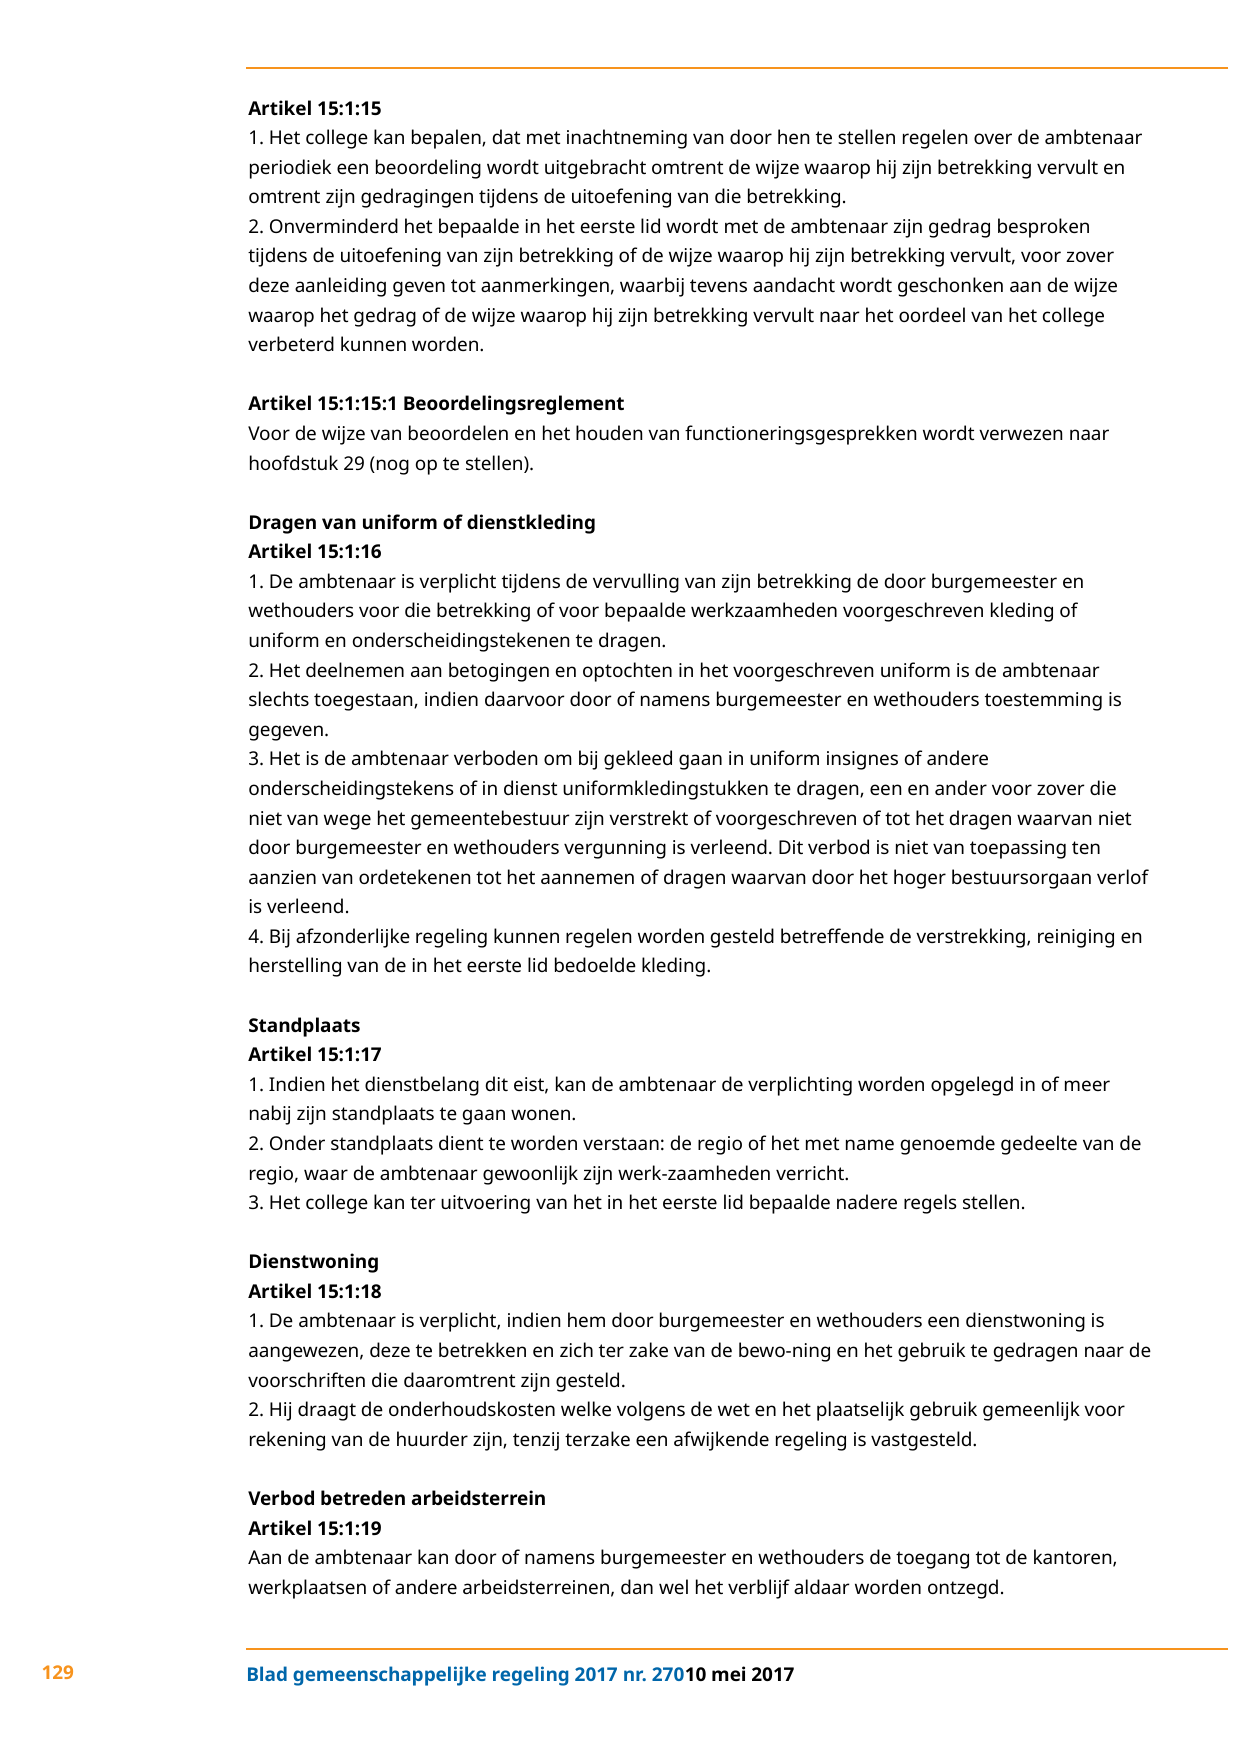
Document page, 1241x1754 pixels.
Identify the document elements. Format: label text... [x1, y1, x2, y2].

text 1. Het college kan bepalen, dat met inachtneming van door hen te stellen regelen over de ambtenaar periodiek een beoordeling wordt uitgebracht omtrent de wijze waarop hij zijn betrekking vervult en omtrent zijn gedragingen tijdens de uitoefening van die betrekking. [248, 124, 1152, 209]
text 2. Onverminderd het bepaalde in het eerste lid wordt met de ambtenaar zijn gedrag besproken tijdens de uitoefening van zijn betrekking of de wijze waarop hij zijn betrekking vervult, voor zover deze aanleiding geven tot aanmerkingen, waarbij tevens aandacht wordt geschonken aan de wijze waarop het gedrag of de wijze waarop hij zijn betrekking vervult naar het oordeel van het college verbeterd kunnen worden. [248, 213, 1152, 357]
text 2. Onder standplaats dient te worden verstaan: de regio of het met name genoemde gedeelte van de regio, waar de ambtenaar gewoonlijk zijn werk-zaamheden verricht. [248, 1130, 1152, 1186]
text 1. De ambtenaar is verplicht tijdens de vervulling van zijn betrekking de door burgemeester en wethouders voor die betrekking of voor bepaalde werkzaamheden voorgeschreven kleding of uniform en onderscheidingstekenen te dragen. [248, 568, 1152, 653]
text Standplaats [248, 1012, 1152, 1038]
text Voor de wijze van beoordelen en het houden van functioneringsgesprekken wordt verwezen naar hoofdstuk 29 (nog op te stellen). [248, 420, 1152, 476]
text Verbod betreden arbeidsterrein [248, 1485, 1152, 1511]
text Artikel 15:1:18 [248, 1278, 1152, 1304]
text 2. Het deelnemen aan betogingen en optochten in het voorgeschreven uniform is de ambtenaar slechts toegestaan, indien daarvoor door of namens burgemeester en wethouders toestemming is gegeven. [248, 657, 1152, 742]
text Aan de ambtenaar kan door of namens burgemeester en wethouders de toegang tot de kantoren, werkplaatsen of andere arbeidsterreinen, dan wel het verblijf aldaar worden ontzegd. [248, 1544, 1152, 1600]
text 4. Bij afzonderlijke regeling kunnen regelen worden gesteld betreffende de verstrekking, reiniging en herstelling van de in het eerste lid bedoelde kleding. [248, 923, 1152, 978]
text 3. Het is de ambtenaar verboden om bij gekleed gaan in uniform insignes of andere onderscheidingstekens of in dienst uniformkledingstukken te dragen, een en ander voor zover die niet van wege het gemeentebestuur zijn verstrekt of voorgeschreven of tot het dragen waarvan niet door burgemeester en wethouders vergunning is verleend. Dit verbod is niet van toepassing ten aanzien van ordetekenen tot het aannemen of dragen waarvan door het hoger bestuursorgaan verlof is verleend. [248, 746, 1152, 919]
text Dienstwoning [248, 1248, 1152, 1274]
text Artikel 15:1:19 [248, 1515, 1152, 1541]
text Dragen van uniform of dienstkleding [248, 509, 1152, 535]
text 2. Hij draagt de onderhoudskosten welke volgens de wet en het plaatselijk gebruik gemeenlijk voor rekening van de huurder zijn, tenzij terzake een afwijkende regeling is vastgesteld. [248, 1396, 1152, 1452]
picture [41, 47, 231, 172]
text Artikel 15:1:15 [248, 95, 1152, 121]
text 1. De ambtenaar is verplicht, indien hem door burgemeester en wethouders een dienstwoning is aangewezen, deze te betrekken en zich ter zake van de bewo-ning en het gebruik te gedragen naar de voorschriften die daaromtrent zijn gesteld. [248, 1308, 1152, 1393]
text 1. Indien het dienstbelang dit eist, kan de ambtenaar de verplichting worden opgelegd in of meer nabij zijn standplaats te gaan wonen. [248, 1071, 1152, 1126]
text Artikel 15:1:15:1 Beoordelingsreglement [248, 391, 1152, 416]
text Artikel 15:1:17 [248, 1041, 1152, 1067]
text 3. Het college kan ter uitvoering van het in het eerste lid bepaalde nadere regels stellen. [248, 1189, 1152, 1215]
text Artikel 15:1:16 [248, 538, 1152, 564]
